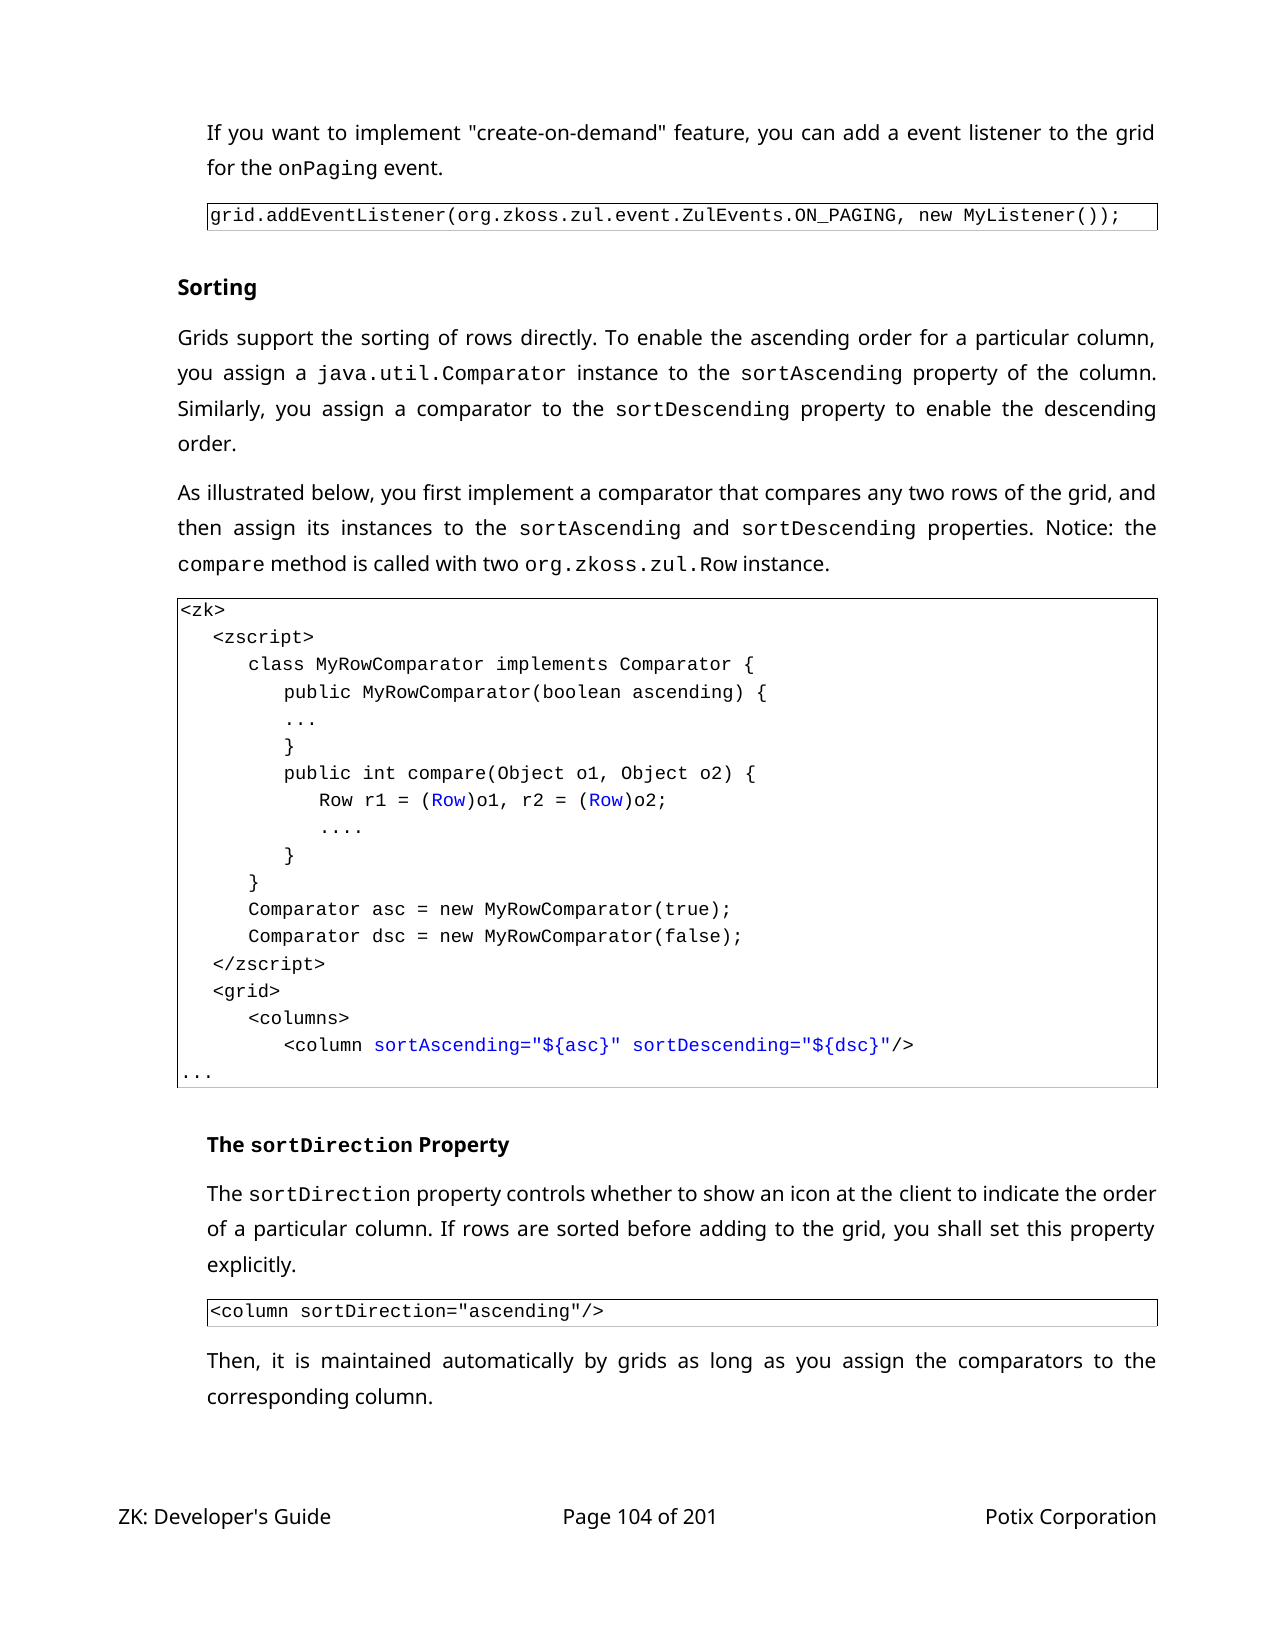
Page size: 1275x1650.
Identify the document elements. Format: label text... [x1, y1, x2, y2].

text Then, it is maintained automatically by grids as long as you assign the comparators to the corresponding column. [207, 1347, 1157, 1410]
text Grids support the sorting of rows directly. To enable the ascending order for a particular column, you assign a java.util.Comparator instance to the sortAscending property of the column. Similarly, you assign a comparator to the sortDescending property to enable the descending order. [177, 323, 1157, 457]
subtitle The sortDirection Property [207, 1130, 1157, 1158]
text } [178, 843, 1157, 867]
text </zscript> [178, 951, 1157, 976]
text <grid> [178, 978, 1157, 1003]
text class MyRowComparator implements Comparator { [178, 652, 1157, 677]
text Comparator dsc = new MyRowComparator(false); [178, 924, 1157, 948]
text Row r1 = (Row)o1, r2 = (Row)o2; [178, 788, 1157, 812]
text } [178, 734, 1157, 758]
text If you want to implement "create-on-demand" feature, you can add a event listener to the grid for the onPaging event. [207, 118, 1157, 182]
subtitle Sorting [177, 272, 1157, 302]
text <column sortAscending="${asc}" sortDescending="${dsc}"/> [178, 1033, 1157, 1057]
text <zscript> [178, 625, 1157, 649]
text As illustrated below, you first implement a comparator that compares any two rows of the grid, and then assign its instances to the sortAscending and sortDescending properties. Notice: the compare method is called with two org.zkoss.zul.Row instance. [177, 478, 1157, 577]
text <column sortDirection="ascending"/> [208, 1300, 1157, 1326]
text ... [178, 1060, 1157, 1087]
text public int compare(Object o1, Object o2) { [178, 761, 1157, 785]
text ... [178, 707, 1157, 731]
text <zk> [178, 599, 1157, 622]
text } [178, 870, 1157, 894]
text public MyRowComparator(boolean ascending) { [178, 679, 1157, 704]
text grid.addEventListener(org.zkoss.zul.event.ZulEvents.ON_PAGING, new MyListener()); [208, 204, 1157, 230]
text The sortDirection property controls whether to show an icon at the client to indicate the order of a particular column. If rows are sorted before adding to the grid, you shall set this property explicitly. [207, 1179, 1157, 1278]
text <columns> [178, 1006, 1157, 1030]
text Comparator asc = new MyRowComparator(true); [178, 897, 1157, 921]
text .... [178, 815, 1157, 840]
